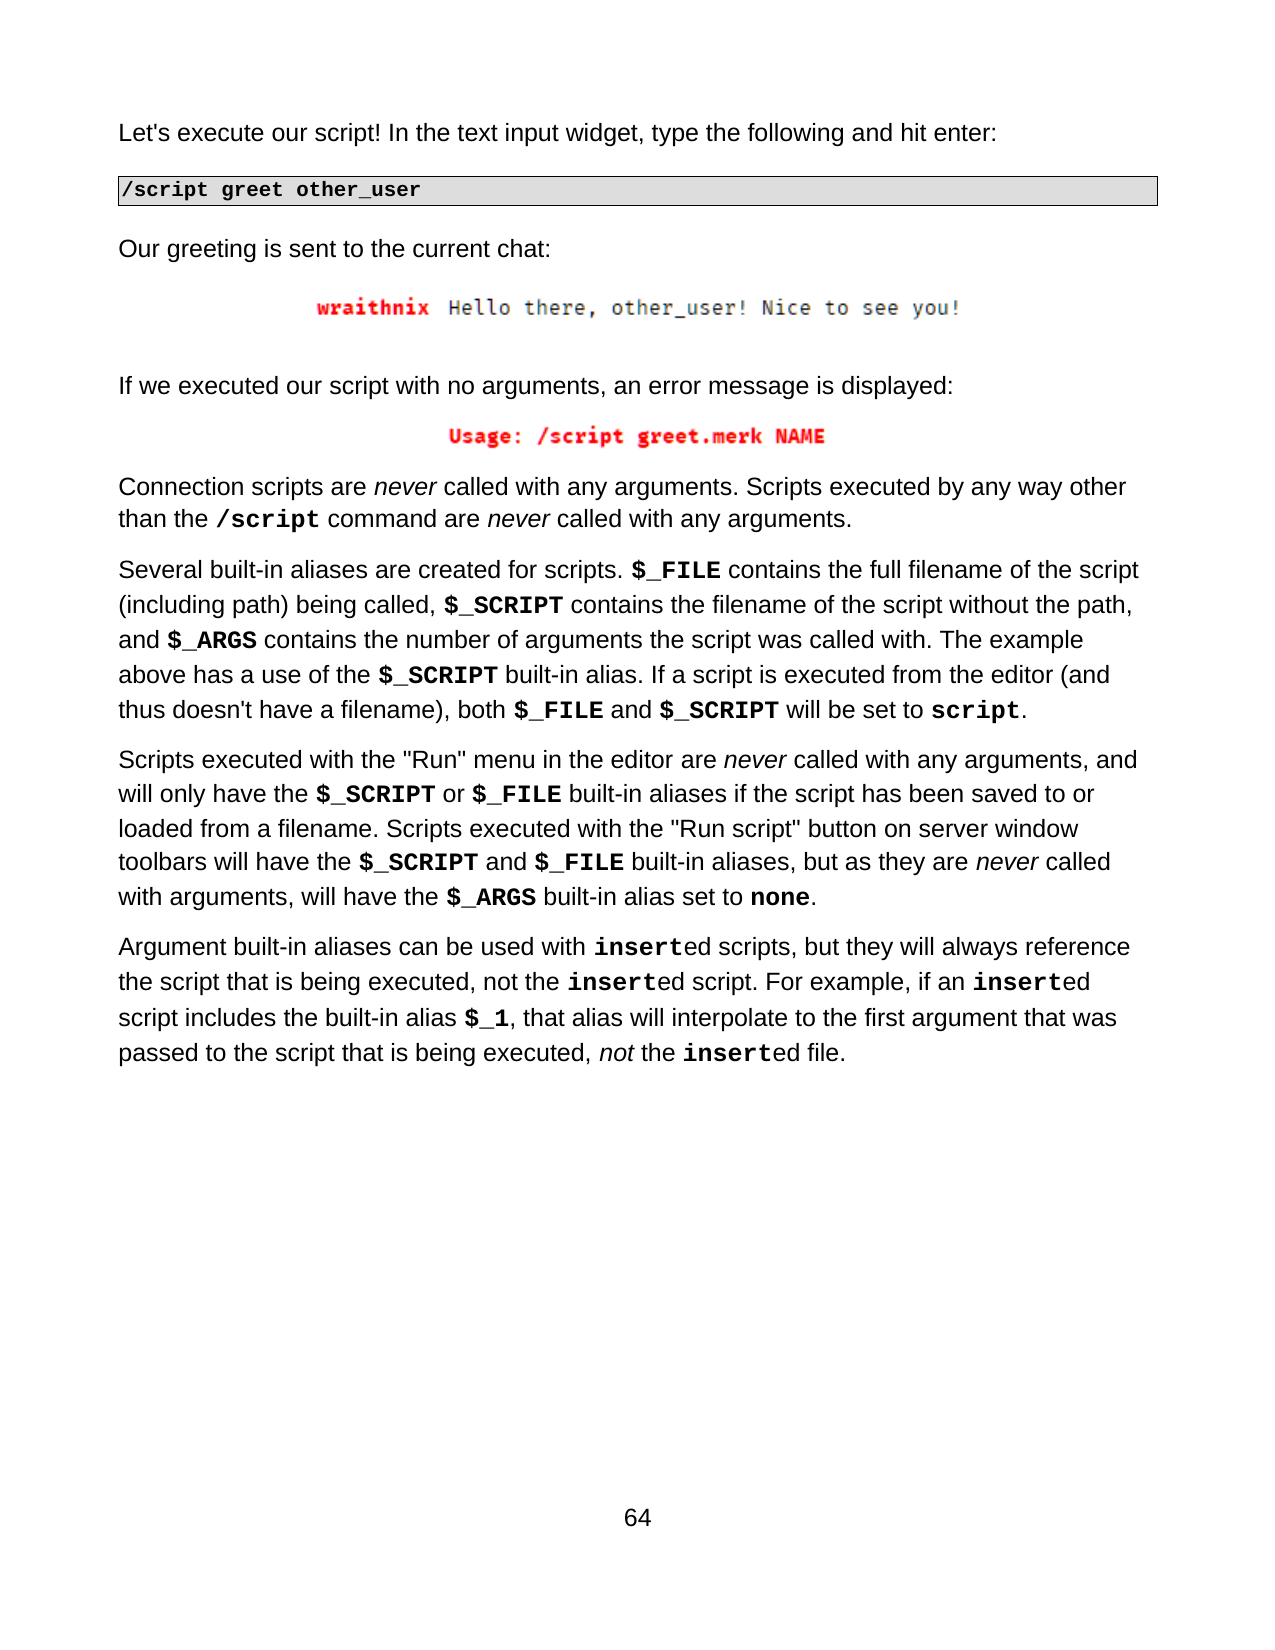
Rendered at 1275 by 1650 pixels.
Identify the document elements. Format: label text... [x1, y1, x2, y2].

text Scripts executed with the "Run" menu in the editor are never called with any arguments, and will only have the $_SCRIPT or $_FILE built-in aliases if the script has been saved to or loaded from a filename. Scripts executed with the "Run script" button on server window toolbars will have the $_SCRIPT and $_FILE built-in aliases, but as they are never called with arguments, will have the $_ARGS built-in alias set to none. [118, 746, 1157, 913]
text Argument built-in aliases can be used with inserted scripts, but they will always reference the script that is being executed, not the inserted script. For example, if an inserted script includes the built-in alias $_1, that alias will interpolate to the first argument that was passed to the script that is being executed, not the inserted file. [118, 932, 1157, 1069]
text If we executed our script with no arguments, an error message is displayed: [118, 371, 1157, 399]
text Several built-in aliases are created for scripts. $_FILE contains the full filename of the script (including path) being called, $_SCRIPT contains the filename of the script without the path, and $_ARGS contains the number of arguments the script was called with. The example above has a use of the $_SCRIPT built-in alias. If a script is executed from the editor (and thus doesn't have a filename), both $_FILE and $_SCRIPT will be set to script. [118, 554, 1157, 726]
text Let's execute our script! In the text input widget, type the following and hit enter: [118, 118, 1157, 147]
table_header /script greet other_user [119, 177, 1157, 205]
picture [311, 291, 964, 323]
picture [443, 418, 832, 453]
text Our greeting is sent to the current chat: [118, 234, 1157, 263]
text Connection scripts are never called with any arguments. Scripts executed by any way other than the /script command are never called with any arguments. [118, 471, 1157, 535]
